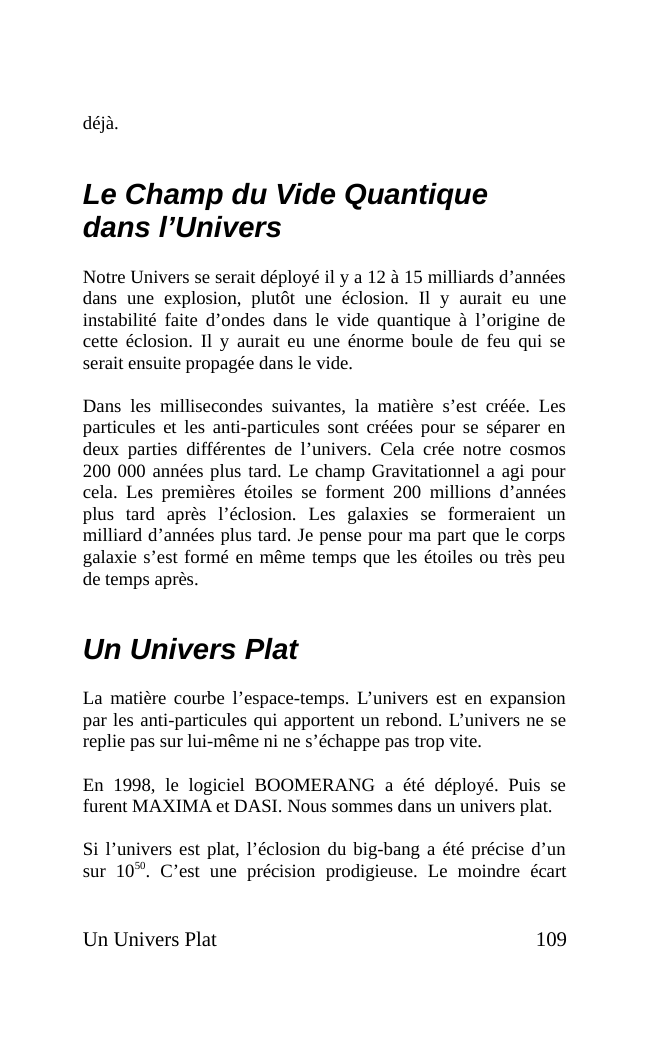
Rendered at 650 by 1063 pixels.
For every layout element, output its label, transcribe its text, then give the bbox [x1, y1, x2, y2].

subtitle Le Champ du Vide Quantique dans l’Univers [83, 177, 567, 244]
text Notre Univers se serait déployé il y a 12 à 15 milliards d’années dans une explosion, plutôt une éclosion. Il y aurait eu une instabilité faite d’ondes dans le vide quantique à l’origine de cette éclosion. Il y aurait eu une énorme boule de feu qui se serait ensuite propagée dans le vide. [83, 266, 567, 373]
text déjà. [83, 112, 567, 134]
text Si l’univers est plat, l’éclosion du big-bang a été précise d’un sur 1050. C’est une précision prodigieuse. Le moindre écart [83, 838, 567, 881]
text En 1998, le logiciel BOOMERANG a été déployé. Puis se furent MAXIMA et DASI. Nous sommes dans un univers plat. [83, 773, 567, 817]
subtitle Un Univers Plat [83, 632, 567, 666]
text La matière courbe l’espace-temps. L’univers est en expansion par les anti-particules qui apportent un rebond. L’univers ne se replie pas sur lui-même ni ne s’échappe pas trop vite. [83, 687, 567, 752]
text Dans les millisecondes suivantes, la matière s’est créée. Les particules et les anti-particules sont créées pour se séparer en deux parties différentes de l’univers. Cela crée notre cosmos 200 000 années plus tard. Le champ Gravitationnel a agi pour cela. Les premières étoiles se forment 200 millions d’années plus tard après l’éclosion. Les galaxies se formeraient un milliard d’années plus tard. Je pense pour ma part que le corps galaxie s’est formé en même temps que les étoiles ou très peu de temps après. [83, 395, 567, 589]
